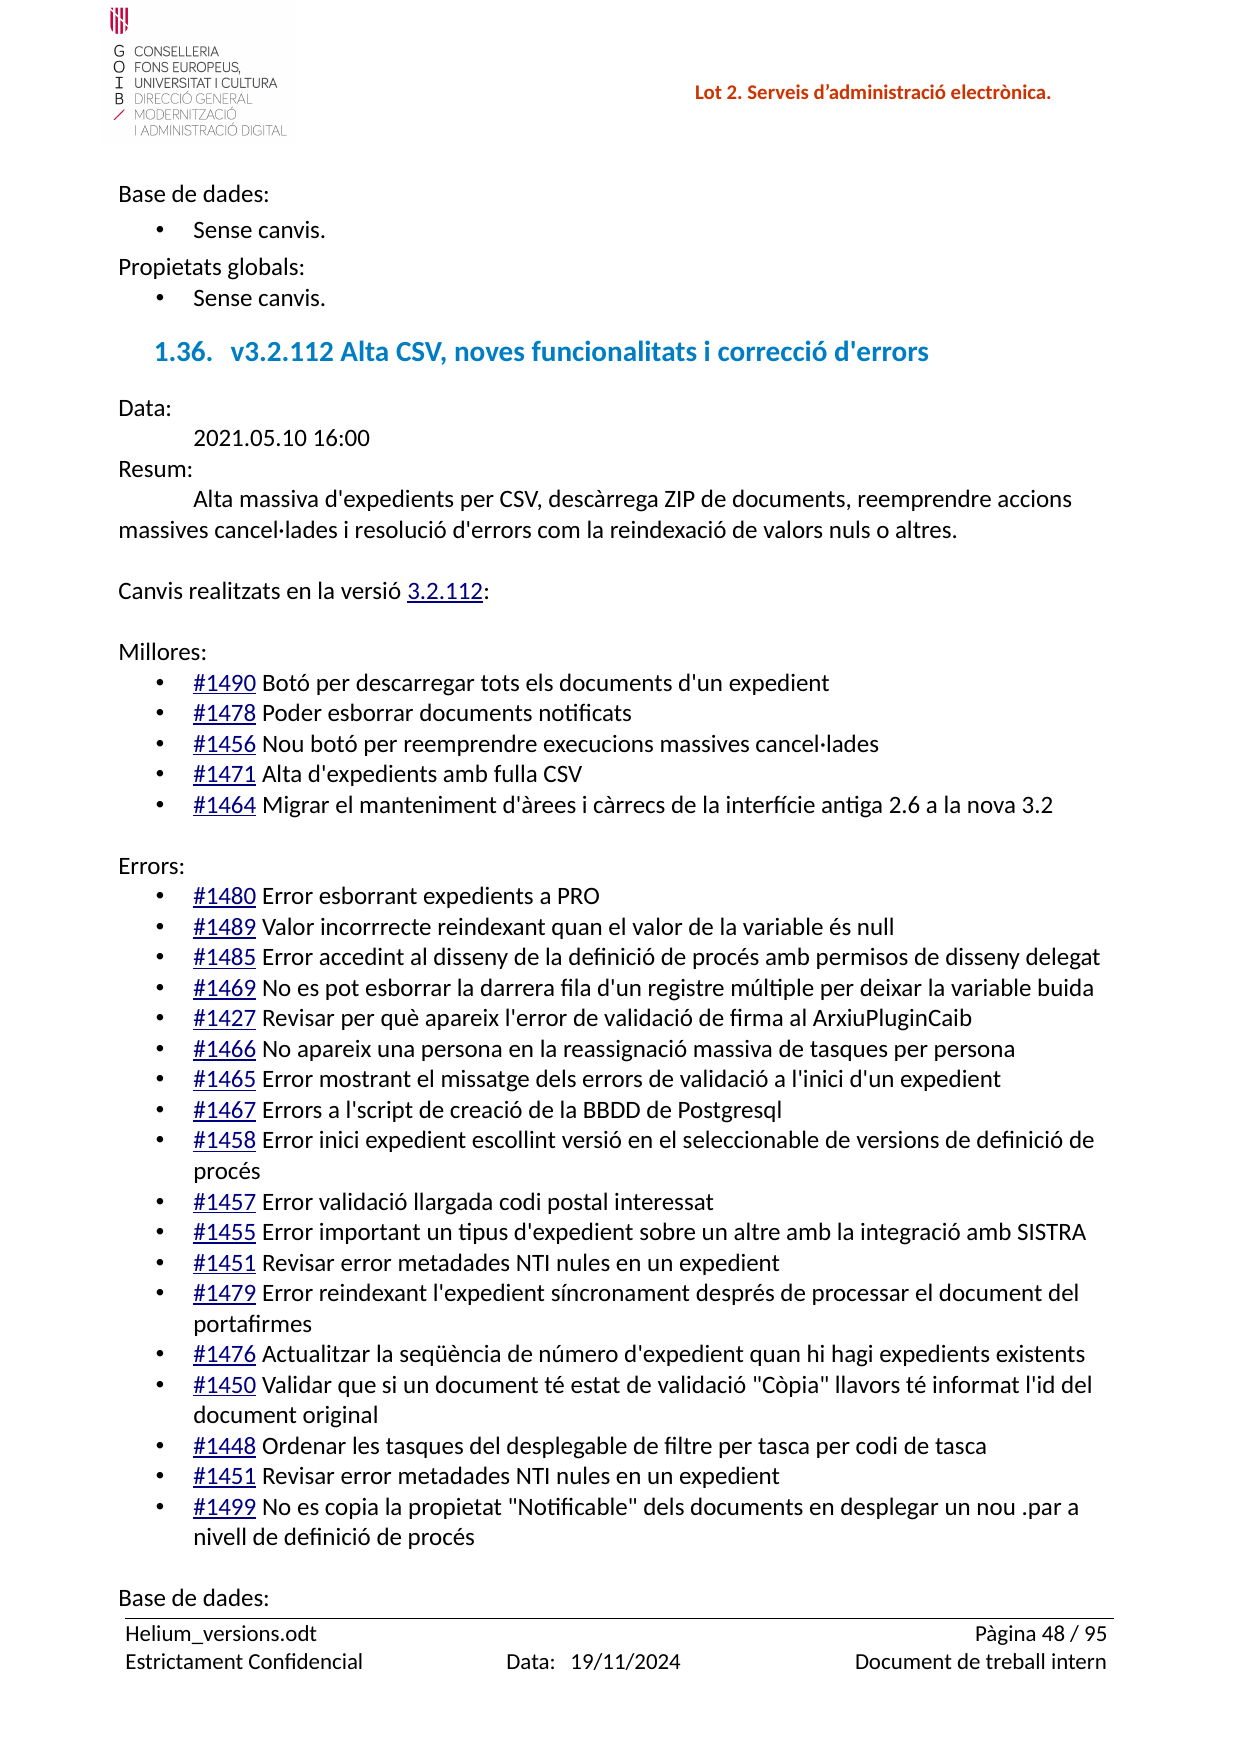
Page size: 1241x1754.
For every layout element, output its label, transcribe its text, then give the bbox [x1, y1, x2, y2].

list #1467 Errors a l'script de creació de la BBDD de Postgresql [156, 1094, 1122, 1124]
text Canvis realitzats en la versió 3.2.112: [118, 575, 1122, 606]
list #1471 Alta d'expedients amb fulla CSV [156, 758, 1122, 789]
list #1490 Botó per descarregar tots els documents d'un expedient [156, 667, 1122, 697]
list #1457 Error validació llargada codi postal interessat [156, 1186, 1122, 1216]
list #1451 Revisar error metadades NTI nules en un expedient [156, 1460, 1122, 1491]
text Millores: [118, 636, 1122, 667]
list #1469 No es pot esborrar la darrera fila d'un registre múltiple per deixar la variable buida [156, 972, 1122, 1002]
text Resum: [118, 453, 1122, 484]
picture [100, 0, 297, 144]
text Data: [118, 392, 1122, 423]
list Sense canvis. [156, 282, 1122, 312]
list #1499 No es copia la propietat "Notificable" dels documents en desplegar un nou .par a nivell de definició de procés [156, 1491, 1122, 1552]
list #1476 Actualitzar la seqüència de número d'expedient quan hi hagi expedients existents [156, 1338, 1122, 1369]
text Propietats globals: [118, 251, 1122, 282]
list #1427 Revisar per què apareix l'error de validació de firma al ArxiuPluginCaib [156, 1002, 1122, 1033]
list #1485 Error accedint al disseny de la definició de procés amb permisos de disseny delegat [156, 941, 1122, 972]
list #1464 Migrar el manteniment d'àrees i càrrecs de la interfície antiga 2.6 a la nova 3.2 [156, 789, 1122, 819]
list #1455 Error important un tipus d'expedient sobre un altre amb la integració amb SISTRA [156, 1216, 1122, 1247]
list #1466 No apareix una persona en la reassignació massiva de tasques per persona [156, 1033, 1122, 1063]
text Base de dades: [118, 1582, 1122, 1613]
list Sense canvis. [156, 215, 1122, 245]
text Base de dades: [118, 178, 1122, 209]
list #1479 Error reindexant l'expedient síncronament després de processar el document del portafirmes [156, 1277, 1122, 1338]
text Errors: [118, 850, 1122, 880]
list #1478 Poder esborrar documents notificats [156, 697, 1122, 728]
list #1465 Error mostrant el missatge dels errors de validació a l'inici d'un expedient [156, 1063, 1122, 1094]
list #1489 Valor incorrrecte reindexant quan el valor de la variable és null [156, 911, 1122, 941]
text Alta massiva d'expedients per CSV, descàrrega ZIP de documents, reemprendre accions massives cancel·lades i resolució d'errors com la reindexació de valors nuls o altres. [118, 484, 1122, 545]
list #1458 Error inici expedient escollint versió en el seleccionable de versions de definició de procés [156, 1124, 1122, 1186]
list #1456 Nou botó per reemprendre execucions massives cancel·lades [156, 728, 1122, 758]
list #1450 Validar que si un document té estat de validació "Còpia" llavors té informat l'id del document original [156, 1369, 1122, 1430]
subtitle v3.2.112 Alta CSV, noves funcionalitats i correcció d'errors [153, 333, 1122, 368]
text 2021.05.10 16:00 [118, 423, 1122, 453]
list #1480 Error esborrant expedients a PRO [156, 880, 1122, 911]
list #1448 Ordenar les tasques del desplegable de filtre per tasca per codi de tasca [156, 1430, 1122, 1460]
list #1451 Revisar error metadades NTI nules en un expedient [156, 1247, 1122, 1277]
